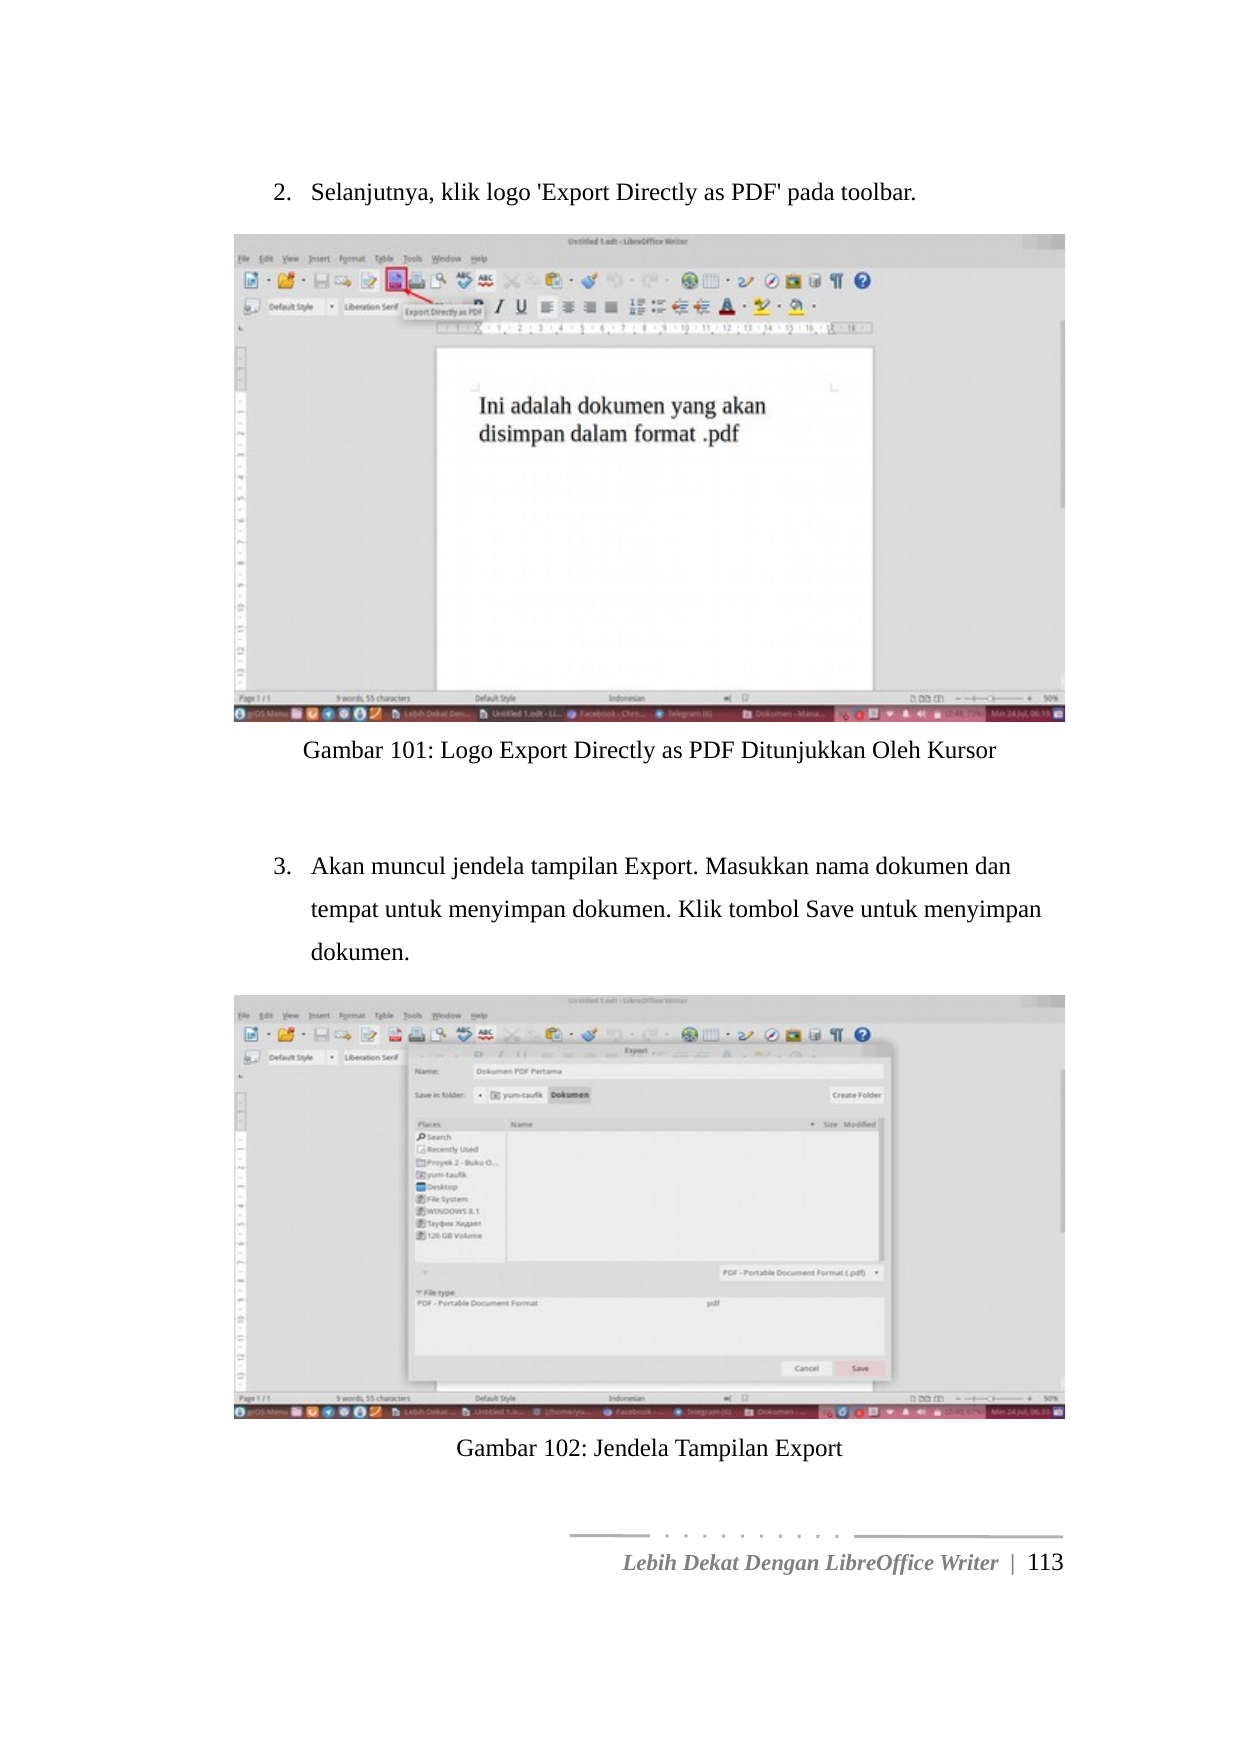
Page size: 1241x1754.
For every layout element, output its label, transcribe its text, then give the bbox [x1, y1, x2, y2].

text Gambar 102: Jendela Tampilan Export [236, 1419, 1063, 1462]
picture [233, 995, 1066, 1419]
picture [233, 234, 1066, 722]
list Selanjutnya, klik logo 'Export Directly as PDF' pada toolbar. [273, 177, 1063, 206]
list Akan muncul jendela tampilan Export. Masukkan nama dokumen dan tempat untuk menyimpan dokumen. Klik tombol Save untuk menyimpan dokumen. [273, 851, 1063, 966]
text Gambar 101: Logo Export Directly as PDF Ditunjukkan Oleh Kursor [236, 722, 1063, 764]
